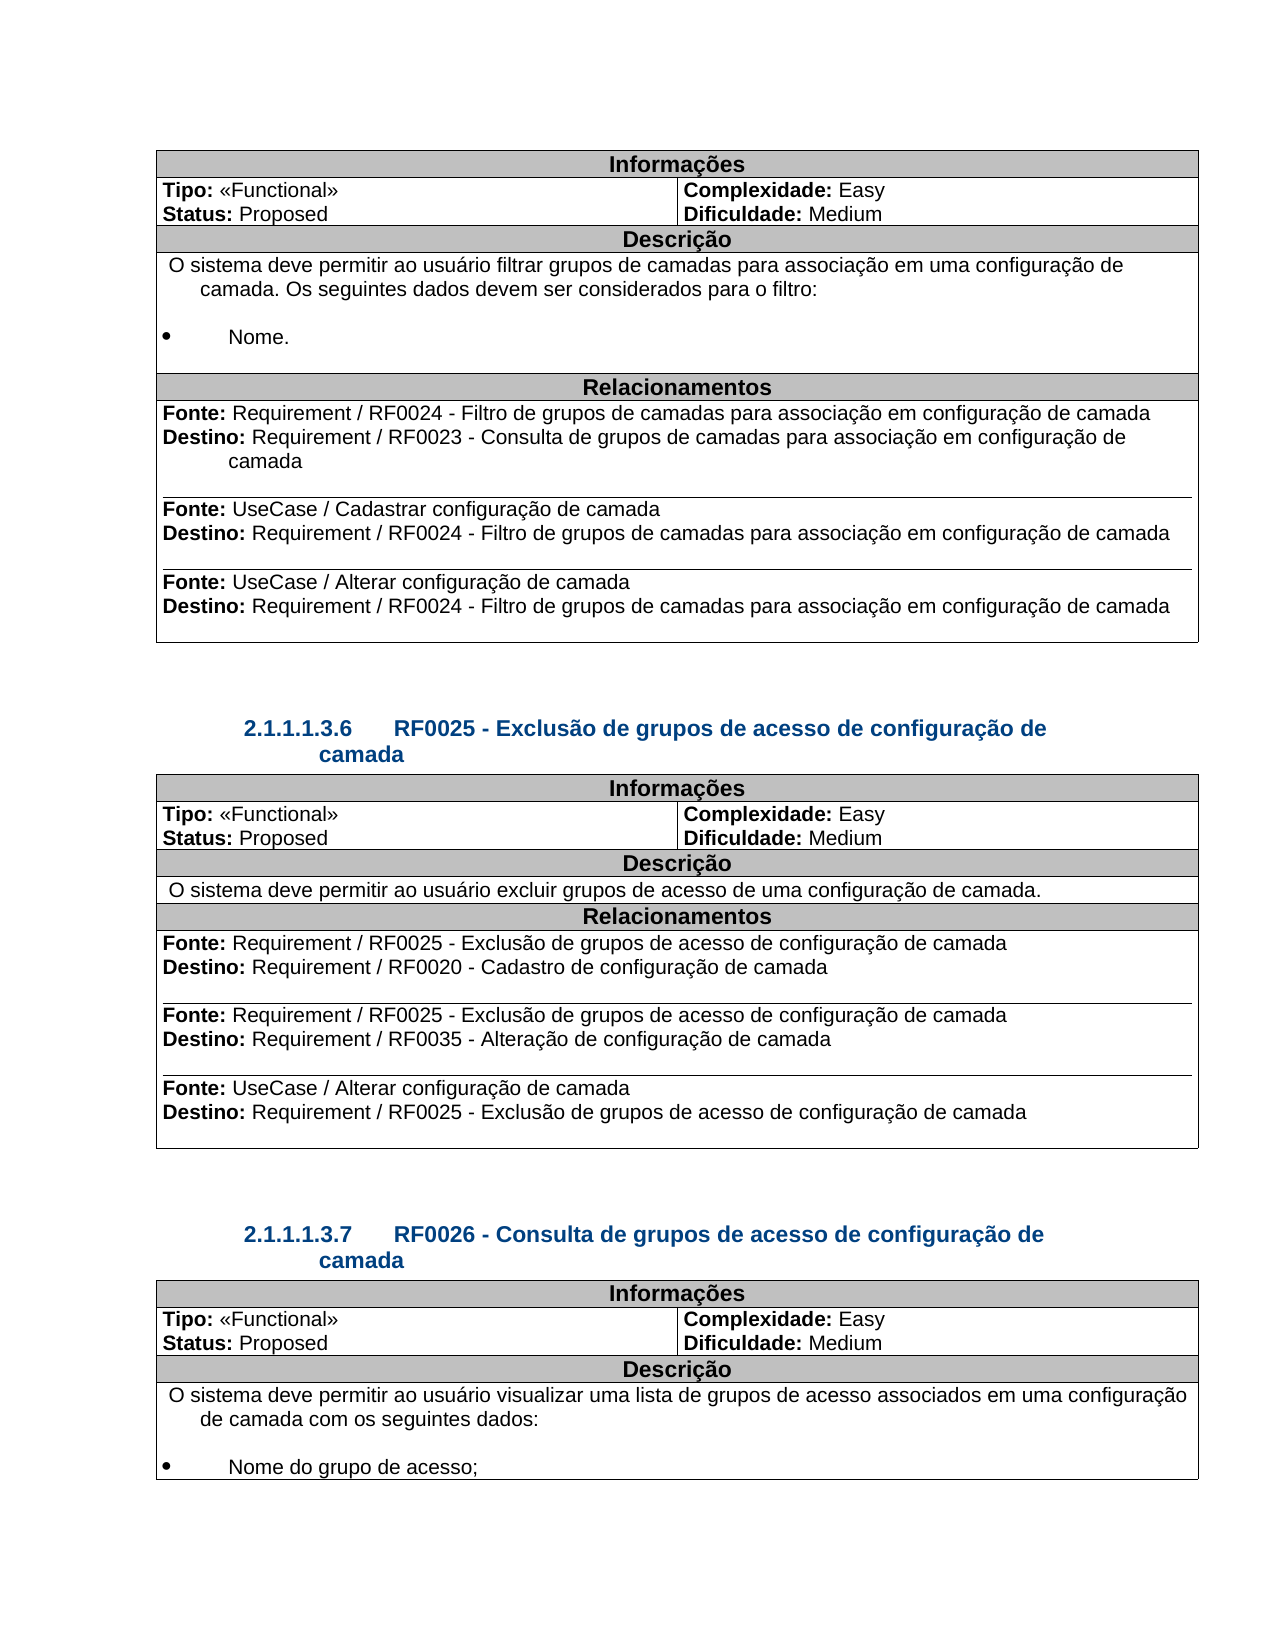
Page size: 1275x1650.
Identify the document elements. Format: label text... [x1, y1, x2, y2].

table_cell O sistema deve permitir ao usuário filtrar grupos de camadas para associação em uma configuração de camada. Os seguintes dados devem ser considerados para o filtro: Nome. [157, 253, 1198, 373]
table_cell Relacionamentos [157, 374, 1198, 400]
table_cell [1192, 931, 1198, 1147]
list RF0026 - Consulta de grupos de acesso de configuração de camada [244, 1221, 1125, 1274]
list RF0025 - Exclusão de grupos de acesso de configuração de camada [244, 715, 1125, 768]
table_cell Tipo: «Functional» Status: Proposed [157, 802, 677, 849]
table_cell Descrição [157, 1356, 1198, 1382]
table_cell O sistema deve permitir ao usuário visualizar uma lista de grupos de acesso associados em uma configuração de camada com os seguintes dados: Nome do grupo de acesso; [157, 1383, 1198, 1479]
table_header Informações [157, 1281, 1198, 1307]
table_cell Tipo: «Functional» Status: Proposed [157, 178, 677, 225]
table_cell Tipo: «Functional» Status: Proposed [157, 1308, 677, 1355]
table_header Informações [157, 775, 1198, 801]
table_cell Complexidade: Easy Dificuldade: Medium [678, 178, 1198, 225]
table_cell [157, 931, 163, 1147]
table_cell Fonte: Requirement / RF0025 - Exclusão de grupos de acesso de configuração de camada Destino: Requirement / RF0035 - Alteração de configuração de camada [163, 1004, 1192, 1075]
table_cell Complexidade: Easy Dificuldade: Medium [678, 1308, 1198, 1355]
table_cell [157, 401, 163, 642]
table_header Fonte: Requirement / RF0024 - Filtro de grupos de camadas para associação em configuração de camada Destino: Requirement / RF0023 - Consulta de grupos de camadas para associação em configuração de camada [163, 401, 1192, 497]
table_cell [1192, 401, 1198, 642]
table_cell Fonte: UseCase / Cadastrar configuração de camada Destino: Requirement / RF0024 - Filtro de grupos de camadas para associação em configuração de camada [163, 498, 1192, 569]
table_cell Fonte: UseCase / Alterar configuração de camada Destino: Requirement / RF0024 - Filtro de grupos de camadas para associação em configuração de camada [163, 570, 1192, 642]
table_cell Descrição [157, 226, 1198, 252]
table_header Informações [157, 151, 1198, 177]
table_cell Descrição [157, 850, 1198, 876]
table_cell Fonte: UseCase / Alterar configuração de camada Destino: Requirement / RF0025 - Exclusão de grupos de acesso de configuração de camada [163, 1076, 1192, 1147]
table_cell O sistema deve permitir ao usuário excluir grupos de acesso de uma configuração de camada. [157, 877, 1198, 903]
table_header Fonte: Requirement / RF0025 - Exclusão de grupos de acesso de configuração de camada Destino: Requirement / RF0020 - Cadastro de configuração de camada [163, 931, 1192, 1003]
table_cell Complexidade: Easy Dificuldade: Medium [678, 802, 1198, 849]
table_cell Relacionamentos [157, 904, 1198, 930]
